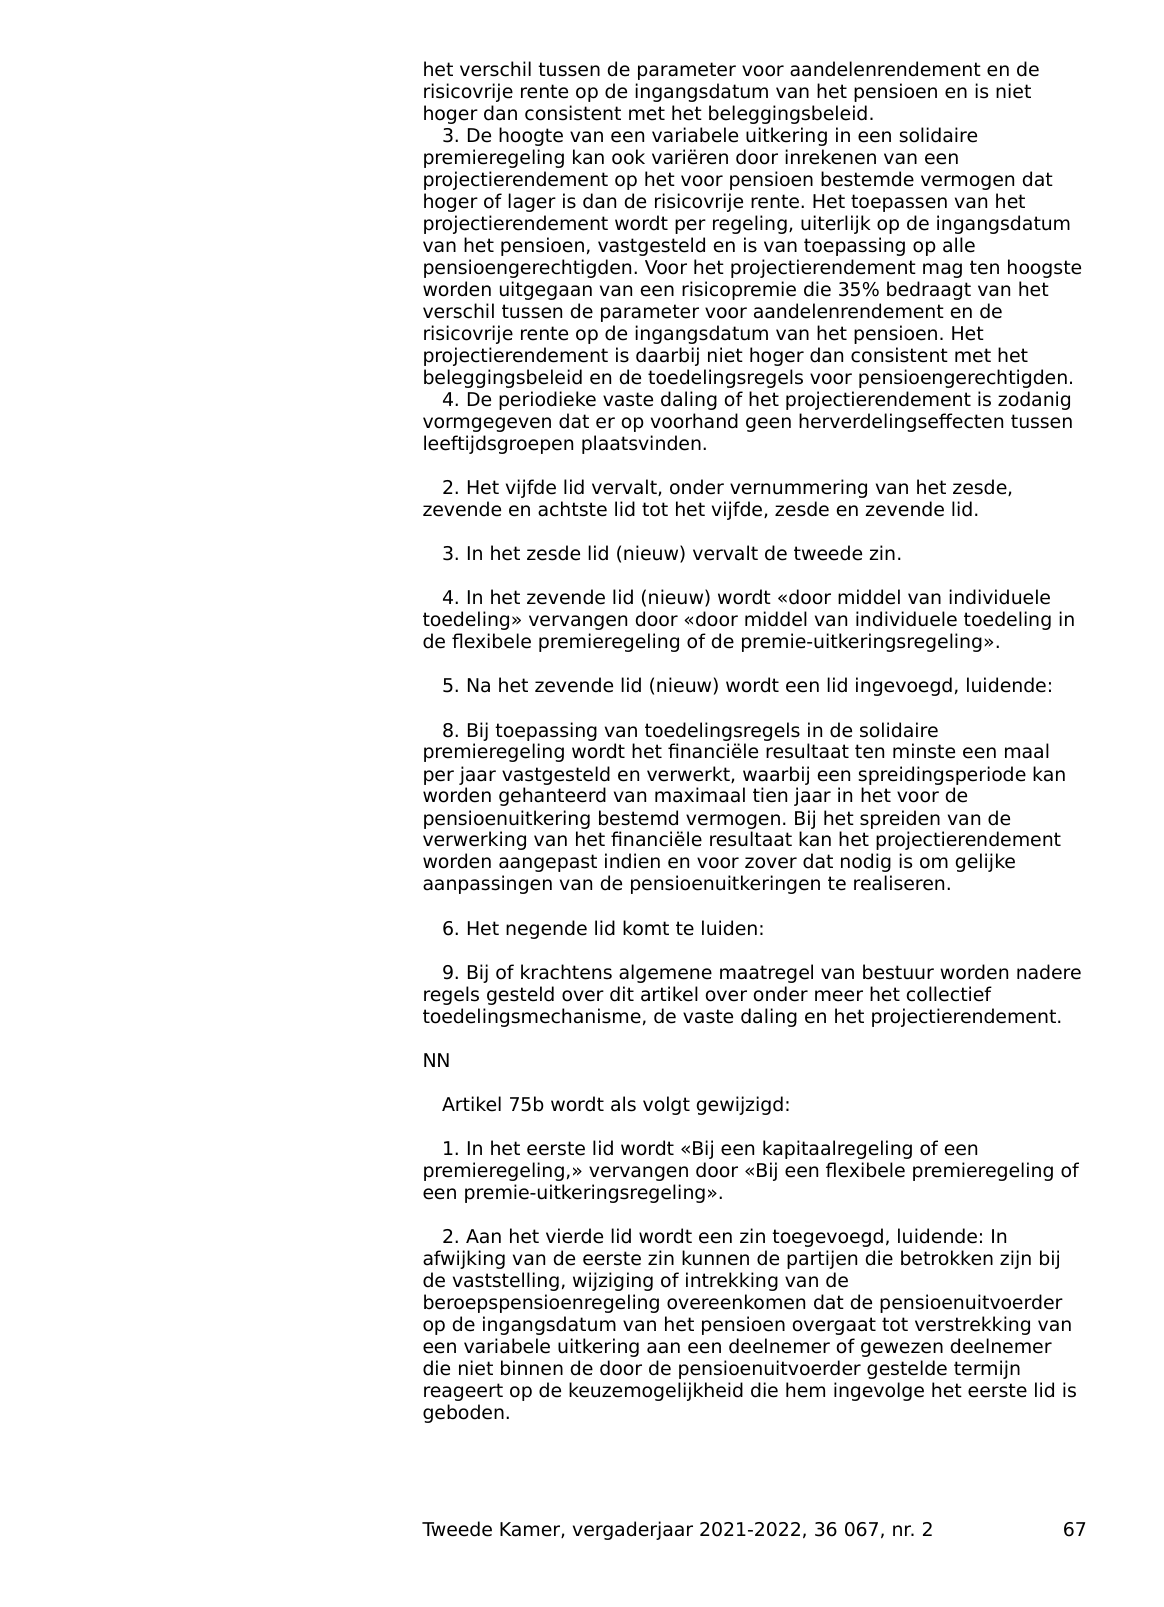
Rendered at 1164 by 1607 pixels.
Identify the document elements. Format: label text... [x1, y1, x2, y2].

text Artikel 75b wordt als volgt gewijzigd: [422, 1094, 1087, 1116]
text 9. Bij of krachtens algemene maatregel van bestuur worden nadere regels gesteld over dit artikel over onder meer het collectief toedelingsmechanisme, de vaste daling en het projectierendement. [422, 962, 1087, 1028]
text 5. Na het zevende lid (nieuw) wordt een lid ingevoegd, luidende: [422, 675, 1087, 697]
text 8. Bij toepassing van toedelingsregels in de solidaire premieregeling wordt het financiële resultaat ten minste een maal per jaar vastgesteld en verwerkt, waarbij een spreidingsperiode kan worden gehanteerd van maximaal tien jaar in het voor de pensioenuitkering bestemd vermogen. Bij het spreiden van de verwerking van het financiële resultaat kan het projectierendement worden aangepast indien en voor zover dat nodig is om gelijke aanpassingen van de pensioenuitkeringen te realiseren. [422, 719, 1087, 895]
text 6. Het negende lid komt te luiden: [422, 917, 1087, 939]
text 1. In het eerste lid wordt «Bij een kapitaalregeling of een premieregeling,» vervangen door «Bij een flexibele premieregeling of een premie-uitkeringsregeling». [422, 1138, 1087, 1204]
text 2. Het vijfde lid vervalt, onder vernummering van het zesde, zevende en achtste lid tot het vijfde, zesde en zevende lid. [422, 477, 1087, 521]
text 3. De hoogte van een variabele uitkering in een solidaire premieregeling kan ook variëren door inrekenen van een projectierendement op het voor pensioen bestemde vermogen dat hoger of lager is dan de risicovrije rente. Het toepassen van het projectierendement wordt per regeling, uiterlijk op de ingangsdatum van het pensioen, vastgesteld en is van toepassing op alle pensioengerechtigden. Voor het projectierendement mag ten hoogste worden uitgegaan van een risicopremie die 35% bedraagt van het verschil tussen de parameter voor aandelenrendement en de risicovrije rente op de ingangsdatum van het pensioen. Het projectierendement is daarbij niet hoger dan consistent met het beleggingsbeleid en de toedelingsregels voor pensioengerechtigden. [422, 125, 1087, 389]
text NN [422, 1050, 1087, 1072]
text 4. In het zevende lid (nieuw) wordt «door middel van individuele toedeling» vervangen door «door middel van individuele toedeling in de flexibele premieregeling of de premie-uitkeringsregeling». [422, 587, 1087, 653]
text 3. In het zesde lid (nieuw) vervalt de tweede zin. [422, 543, 1087, 565]
text 4. De periodieke vaste daling of het projectierendement is zodanig vormgegeven dat er op voorhand geen herverdelingseffecten tussen leeftijdsgroepen plaatsvinden. [422, 389, 1087, 455]
text het verschil tussen de parameter voor aandelenrendement en de risicovrije rente op de ingangsdatum van het pensioen en is niet hoger dan consistent met het beleggingsbeleid. [422, 59, 1087, 125]
text 2. Aan het vierde lid wordt een zin toegevoegd, luidende: In afwijking van de eerste zin kunnen de partijen die betrokken zijn bij de vaststelling, wijziging of intrekking van de beroepspensioenregeling overeenkomen dat de pensioenuitvoerder op de ingangsdatum van het pensioen overgaat tot verstrekking van een variabele uitkering aan een deelnemer of gewezen deelnemer die niet binnen de door de pensioenuitvoerder gestelde termijn reageert op de keuzemogelijkheid die hem ingevolge het eerste lid is geboden. [422, 1226, 1087, 1424]
